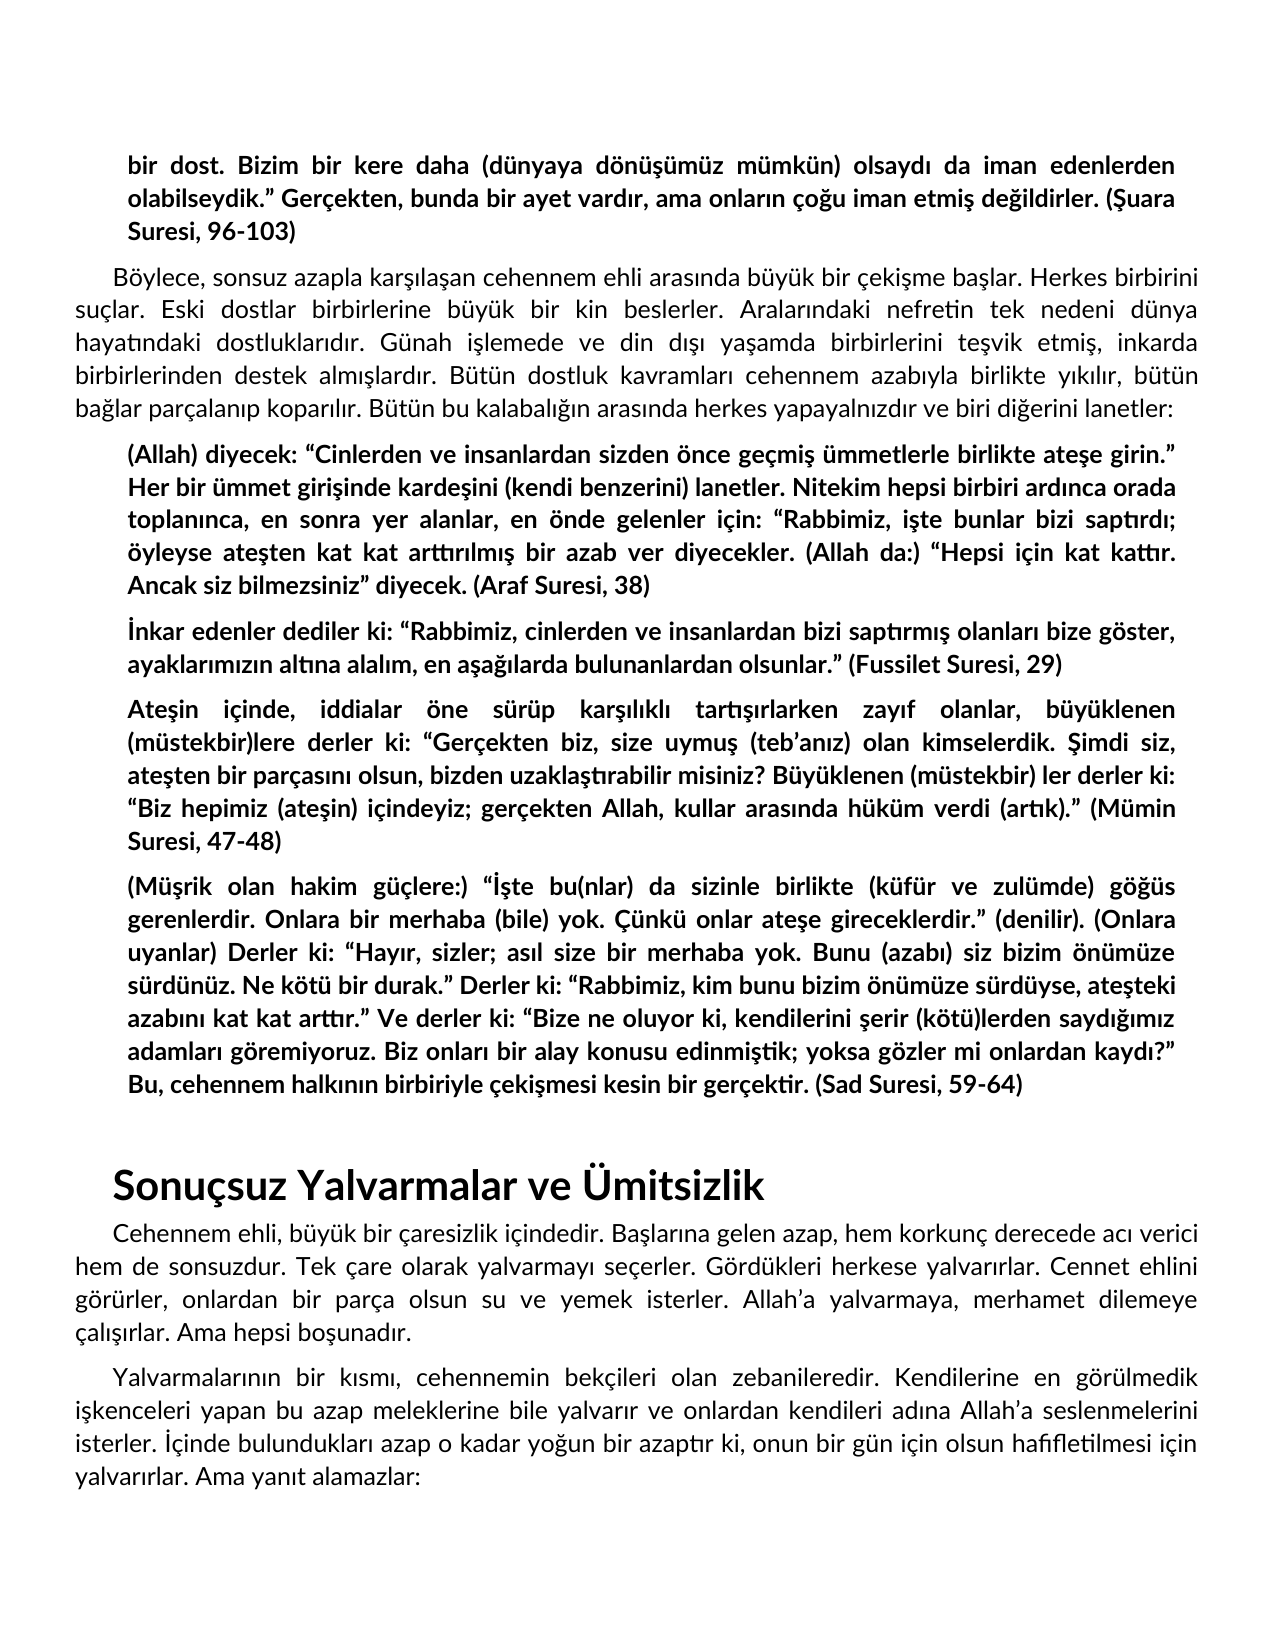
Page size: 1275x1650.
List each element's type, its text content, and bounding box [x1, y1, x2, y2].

subtitle Sonuçsuz Yalvarmalar ve Ümitsizlik [112, 1159, 1200, 1209]
text Yalvarmalarının bir kısmı, cehennemin bekçileri olan zebanileredir. Kendilerine en görülmedik işkenceleri yapan bu azap meleklerine bile yalvarır ve onlardan kendileri adına Allah’a seslenmelerini isterler. İçinde bulundukları azap o kadar yoğun bir azaptır ki, onun bir gün için olsun hafifletilmesi için yalvarırlar. Ama yanıt alamazlar: [75, 1362, 1200, 1490]
text (Allah) diyecek: “Cinlerden ve insanlardan sizden önce geçmiş ümmetlerle birlikte ateşe girin.” Her bir ümmet girişinde kardeşini (kendi benzerini) lanetler. Nitekim hepsi birbiri ardınca orada toplanınca, en sonra yer alanlar, en önde gelenler için: “Rabbimiz, işte bunlar bizi saptırdı; öyleyse ateşten kat kat arttırılmış bir azab ver diyecekler. (Allah da:) “Hepsi için kat kattır. Ancak siz bilmezsiniz” diyecek. (Araf Suresi, 38) [127, 438, 1177, 600]
text İnkar edenler dediler ki: “Rabbimiz, cinlerden ve insanlardan bizi saptırmış olanları bize göster, ayaklarımızın altına alalım, en aşağılarda bulunanlardan olsunlar.” (Fussilet Suresi, 29) [127, 615, 1177, 678]
text (Müşrik olan hakim güçlere:) “İşte bu(nlar) da sizinle birlikte (küfür ve zulümde) göğüs gerenlerdir. Onlara bir merhaba (bile) yok. Çünkü onlar ateşe gireceklerdir.” (denilir). (Onlara uyanlar) Derler ki: “Hayır, sizler; asıl size bir merhaba yok. Bunu (azabı) siz bizim önümüze sürdünüz. Ne kötü bir durak.” Derler ki: “Rabbimiz, kim bunu bizim önümüze sürdüyse, ateşteki azabını kat kat arttır.” Ve derler ki: “Bize ne oluyor ki, kendilerini şerir (kötü)lerden saydığımız adamları göremiyoruz. Biz onları bir alay konusu edinmiştik; yoksa gözler mi onlardan kaydı?” Bu, cehennem halkının birbiriyle çekişmesi kesin bir gerçektir. (Sad Suresi, 59-64) [127, 871, 1177, 1098]
text bir dost. Bizim bir kere daha (dünyaya dönüşümüz mümkün) olsaydı da iman edenlerden olabilseydik.” Gerçekten, bunda bir ayet vardır, ama onların çoğu iman etmiş değildirler. (Şuara Suresi, 96-103) [127, 150, 1177, 246]
text Böylece, sonsuz azapla karşılaşan cehennem ehli arasında büyük bir çekişme başlar. Herkes birbirini suçlar. Eski dostlar birbirlerine büyük bir kin beslerler. Aralarındaki nefretin tek nedeni dünya hayatındaki dostluklarıdır. Günah işlemede ve din dışı yaşamda birbirlerini teşvik etmiş, inkarda birbirlerinden destek almışlardır. Bütün dostluk kavramları cehennem azabıyla birlikte yıkılır, bütün bağlar parçalanıp koparılır. Bütün bu kalabalığın arasında herkes yapayalnızdır ve biri diğerini lanetler: [75, 261, 1200, 423]
text Cehennem ehli, büyük bir çaresizlik içindedir. Başlarına gelen azap, hem korkunç derecede acı verici hem de sonsuzdur. Tek çare olarak yalvarmayı seçerler. Gördükleri herkese yalvarırlar. Cennet ehlini görürler, onlardan bir parça olsun su ve yemek isterler. Allah’a yalvarmaya, merhamet dilemeye çalışırlar. Ama hepsi boşunadır. [75, 1217, 1200, 1346]
text Ateşin içinde, iddialar öne sürüp karşılıklı tartışırlarken zayıf olanlar, büyüklenen (müstekbir)lere derler ki: “Gerçekten biz, size uymuş (teb’anız) olan kimselerdik. Şimdi siz, ateşten bir parçasını olsun, bizden uzaklaştırabilir misiniz? Büyüklenen (müstekbir) ler derler ki: “Biz hepimiz (ateşin) içindeyiz; gerçekten Allah, kullar arasında hüküm verdi (artık).” (Mümin Suresi, 47-48) [127, 694, 1177, 855]
